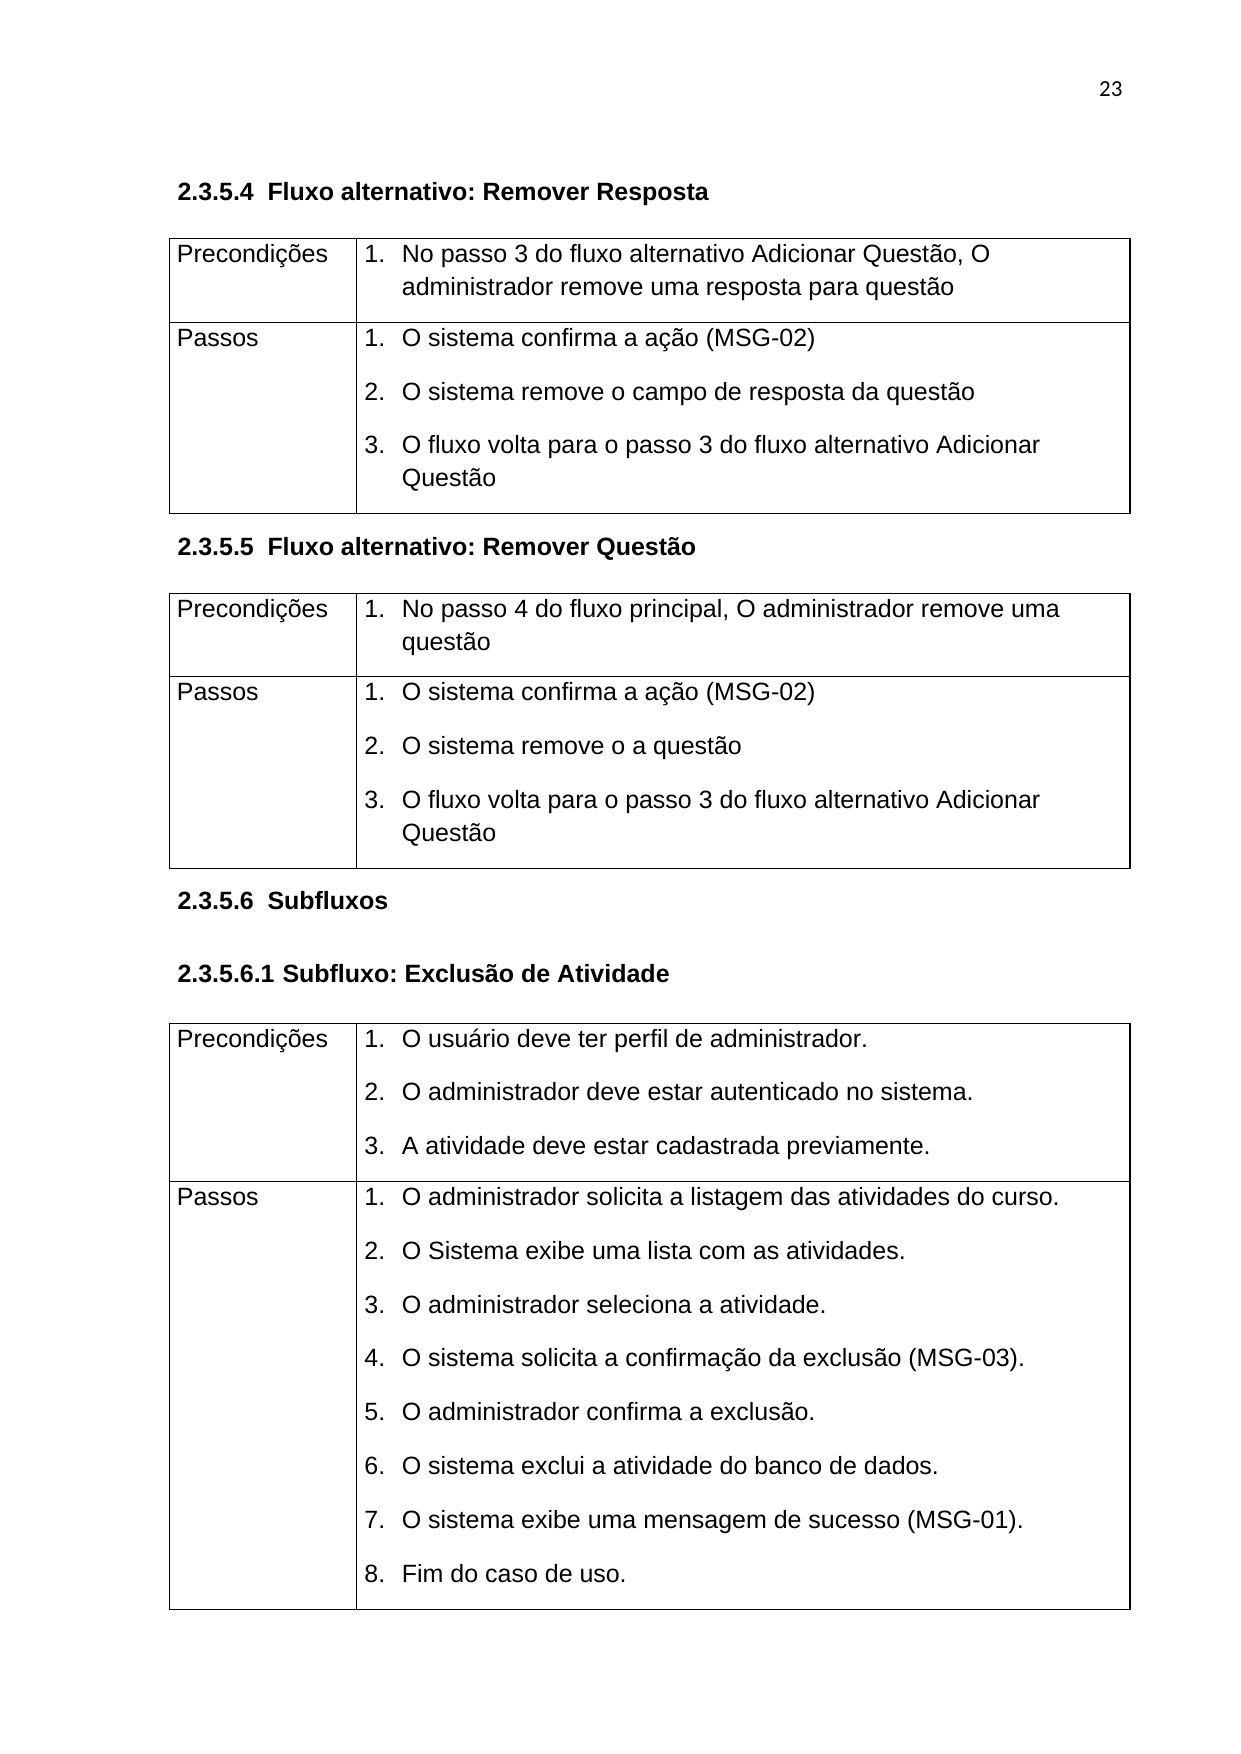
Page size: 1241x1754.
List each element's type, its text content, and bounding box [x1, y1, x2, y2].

table_header Precondições [170, 594, 356, 676]
table_cell O sistema confirma a ação (MSG-02) O sistema remove o campo de resposta da questão O fluxo volta para o passo 3 do fluxo alternativo Adicionar Questão [357, 323, 1129, 513]
table_cell O administrador solicita a listagem das atividades do curso. O Sistema exibe uma lista com as atividades. O administrador seleciona a atividade. O sistema solicita a confirmação da exclusão (MSG-03). O administrador confirma a exclusão. O sistema exclui a atividade do banco de dados. O sistema exibe uma mensagem de sucesso (MSG-01). Fim do caso de uso. [357, 1182, 1129, 1608]
table_cell Passos [170, 1182, 356, 1608]
table_header Precondições [170, 1024, 356, 1181]
table_header O usuário deve ter perfil de administrador. O administrador deve estar autenticado no sistema. A atividade deve estar cadastrada previamente. [357, 1024, 1129, 1181]
subtitle Subfluxos [177, 886, 1122, 915]
table_header No passo 4 do fluxo principal, O administrador remove uma questão [357, 594, 1129, 676]
table_cell Passos [170, 323, 356, 513]
table_header No passo 3 do fluxo alternativo Adicionar Questão, O administrador remove uma resposta para questão [357, 239, 1129, 322]
table_cell O sistema confirma a ação (MSG-02) O sistema remove o a questão O fluxo volta para o passo 3 do fluxo alternativo Adicionar Questão [357, 677, 1129, 868]
subtitle Fluxo alternativo: Remover Questão [177, 532, 1122, 561]
subtitle Fluxo alternativo: Remover Resposta [177, 177, 1122, 206]
table_header Precondições [170, 239, 356, 322]
subtitle Subfluxo: Exclusão de Atividade [177, 959, 1122, 988]
table_cell Passos [170, 677, 356, 868]
